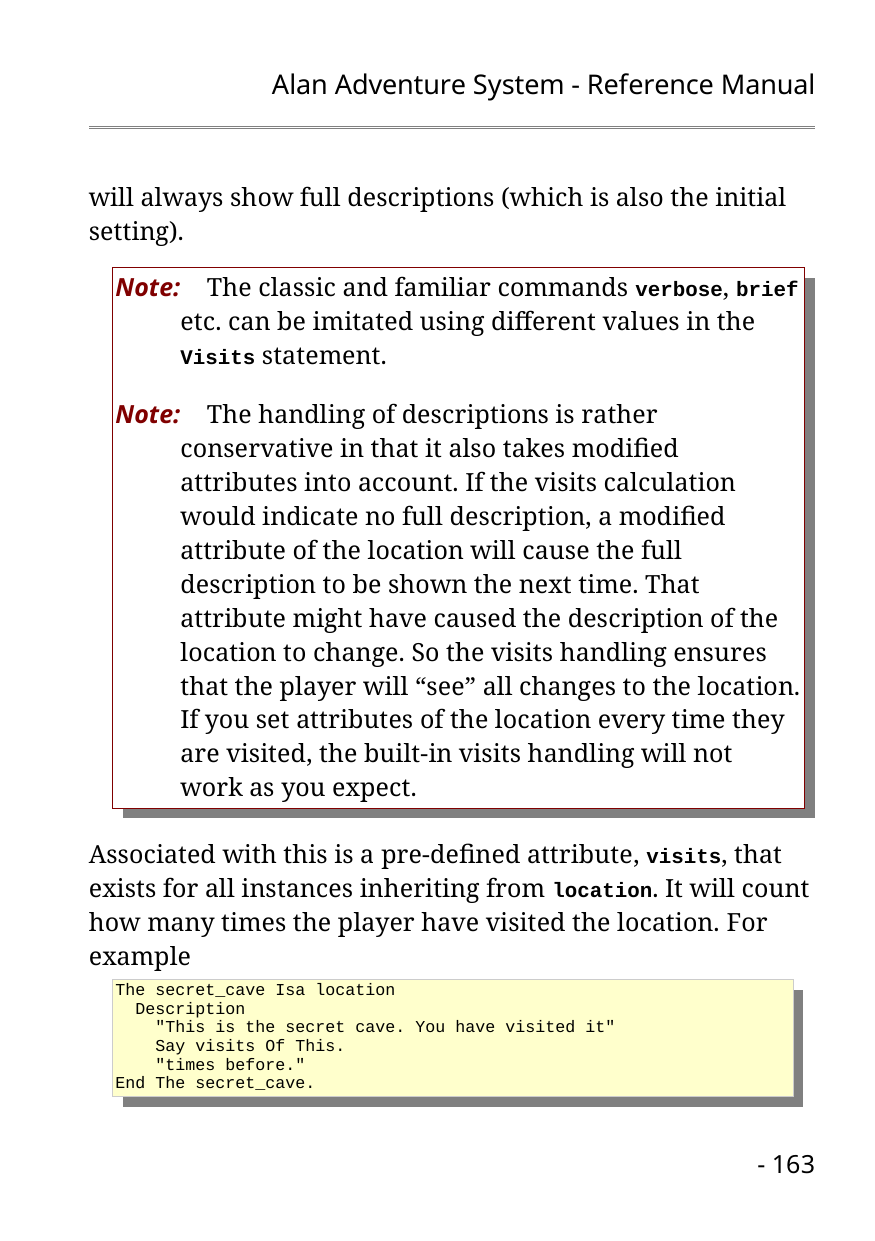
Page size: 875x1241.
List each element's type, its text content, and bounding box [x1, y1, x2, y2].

text Say visits Of This. [113, 1035, 793, 1053]
text "This is the secret cave. You have visited it" [113, 1016, 793, 1035]
text The secret_cave Isa location [113, 980, 793, 998]
text End The secret_cave. [113, 1072, 793, 1096]
list The handling of descriptions is rather conservative in that it also takes modified attributes into account. If the visits calculation would indicate no full description, a modified attribute of the location will cause the full description to be shown the next time. That attribute might have caused the description of the location to change. So the visits handling ensures that the player will “see” all changes to the location. If you set attributes of the location every time they are visited, the built-in visits handling will not work as you expect. [113, 394, 804, 807]
text will always show full descriptions (which is also the initial setting). [88, 180, 815, 248]
text "times before." [113, 1053, 793, 1072]
text Description [113, 998, 793, 1016]
list The classic and familiar commands verbose, brief etc. can be im­itated using different values in the Visits statement. [113, 268, 804, 372]
text Associated with this is a pre-defined attribute, visits, that exists for all instances inheriting from location. It will count how many times the player have visited the location. For example [88, 837, 815, 973]
